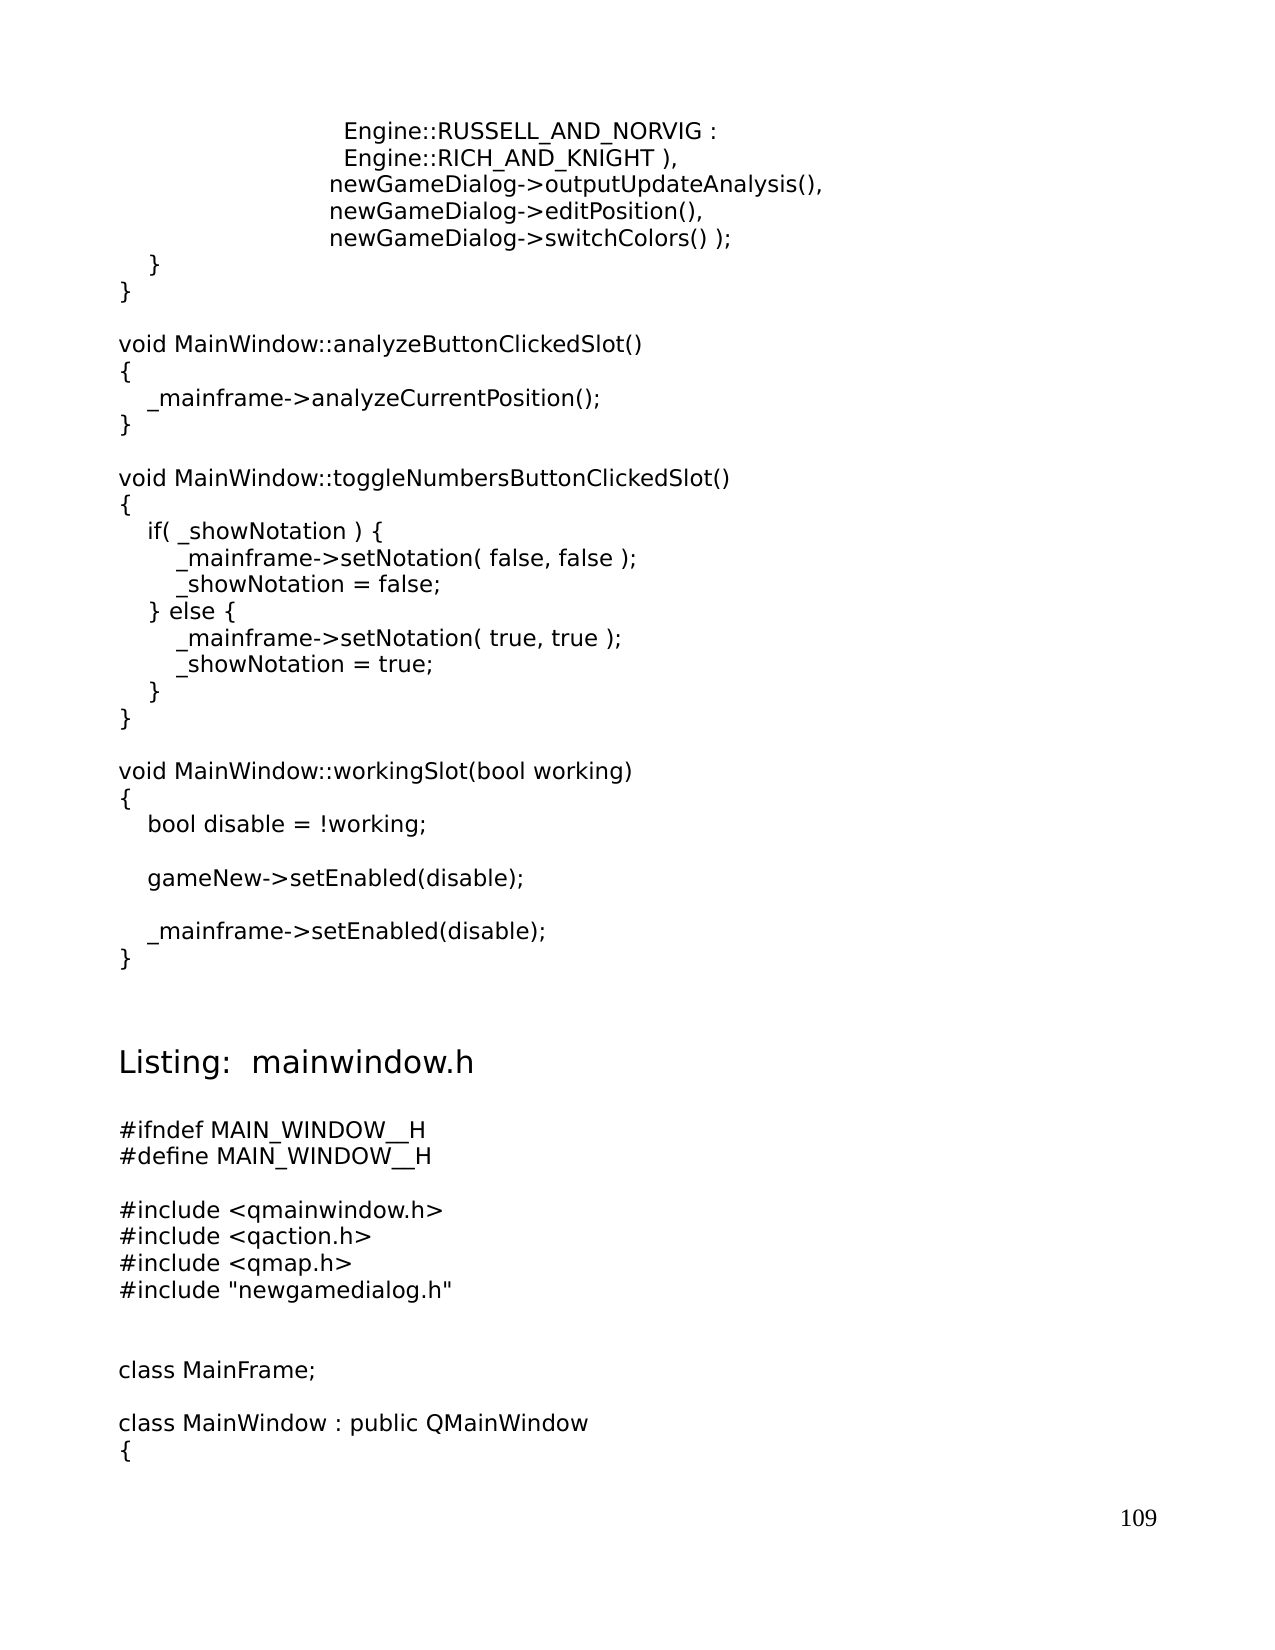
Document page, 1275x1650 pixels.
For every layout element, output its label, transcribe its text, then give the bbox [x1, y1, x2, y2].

text bool disable = !working; [118, 811, 1157, 838]
text newGameDialog->editPosition(), [118, 198, 1157, 225]
text _mainframe->setEnabled(disable); [118, 918, 1157, 945]
text } [118, 705, 1157, 731]
text Engine::RUSSELL_AND_NORVIG : [118, 118, 1157, 145]
text #include <qmap.h> [118, 1250, 1157, 1277]
text if( _showNotation ) { [118, 518, 1157, 545]
text Engine::RICH_AND_KNIGHT ), [118, 145, 1157, 171]
text Listing: mainwindow.h [118, 1044, 1157, 1081]
text { [118, 358, 1157, 385]
text class MainWindow : public QMainWindow [118, 1410, 1157, 1437]
text newGameDialog->switchColors() ); [118, 225, 1157, 251]
text #ifndef MAIN_WINDOW__H [118, 1117, 1157, 1143]
text } [118, 678, 1157, 705]
text { [118, 1437, 1157, 1463]
text #include <qaction.h> [118, 1223, 1157, 1250]
text { [118, 491, 1157, 518]
text void MainWindow::analyzeButtonClickedSlot() [118, 331, 1157, 358]
text void MainWindow::workingSlot(bool working) [118, 758, 1157, 785]
text { [118, 785, 1157, 811]
text } [118, 278, 1157, 305]
text _mainframe->setNotation( true, true ); [118, 625, 1157, 651]
text } [118, 251, 1157, 278]
text _mainframe->analyzeCurrentPosition(); [118, 385, 1157, 411]
text } else { [118, 598, 1157, 625]
text } [118, 945, 1157, 971]
text } [118, 411, 1157, 438]
text _showNotation = true; [118, 651, 1157, 678]
text newGameDialog->outputUpdateAnalysis(), [118, 171, 1157, 198]
text _showNotation = false; [118, 571, 1157, 598]
text #define MAIN_WINDOW__H [118, 1143, 1157, 1170]
text #include "newgamedialog.h" [118, 1277, 1157, 1303]
text class MainFrame; [118, 1357, 1157, 1383]
text #include <qmainwindow.h> [118, 1197, 1157, 1223]
text gameNew->setEnabled(disable); [118, 865, 1157, 891]
text _mainframe->setNotation( false, false ); [118, 545, 1157, 571]
text void MainWindow::toggleNumbersButtonClickedSlot() [118, 465, 1157, 491]
